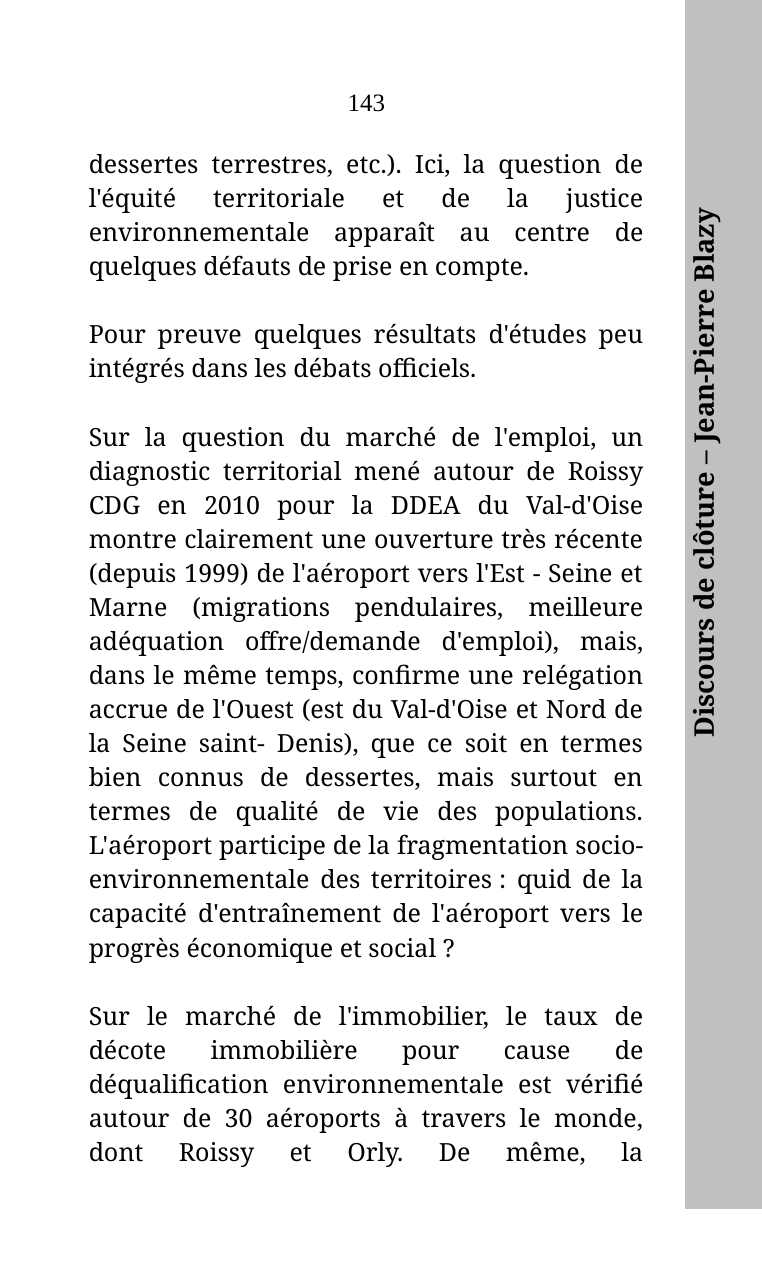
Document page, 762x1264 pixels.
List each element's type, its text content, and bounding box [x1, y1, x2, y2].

text Sur le marché de l'immobilier, le taux de décote immobilière pour cause de déqualification environnementale est vérifié autour de 30 aéroports à travers le monde, dont Roissy et Orly. De même, la [88, 998, 644, 1169]
text Discours de clôture – Jean-Pierre Blazy [685, 187, 762, 738]
text Sur la question du marché de l'emploi, un diagnostic territorial mené autour de Roissy CDG en 2010 pour la DDEA du Val-d'Oise montre clairement une ouverture très récente (depuis 1999) de l'aéroport vers l'Est - Seine et Marne (migrations pendulaires, meilleure adéquation offre/demande d'emploi), mais, dans le même temps, confirme une relégation accrue de l'Ouest (est du Val-d'Oise et Nord de la Seine saint- Denis), que ce soit en termes bien connus de dessertes, mais surtout en termes de qualité de vie des populations. L'aéroport participe de la fragmentation socio-environnementale des territoires : quid de la capacité d'entraînement de l'aéroport vers le progrès économique et social ? [88, 419, 644, 964]
text dessertes terrestres, etc.). Ici, la question de l'équité territoriale et de la justice environnementale apparaît au centre de quelques défauts de prise en compte. [88, 147, 644, 283]
text Pour preuve quelques résultats d'études peu intégrés dans les débats officiels. [88, 317, 644, 385]
